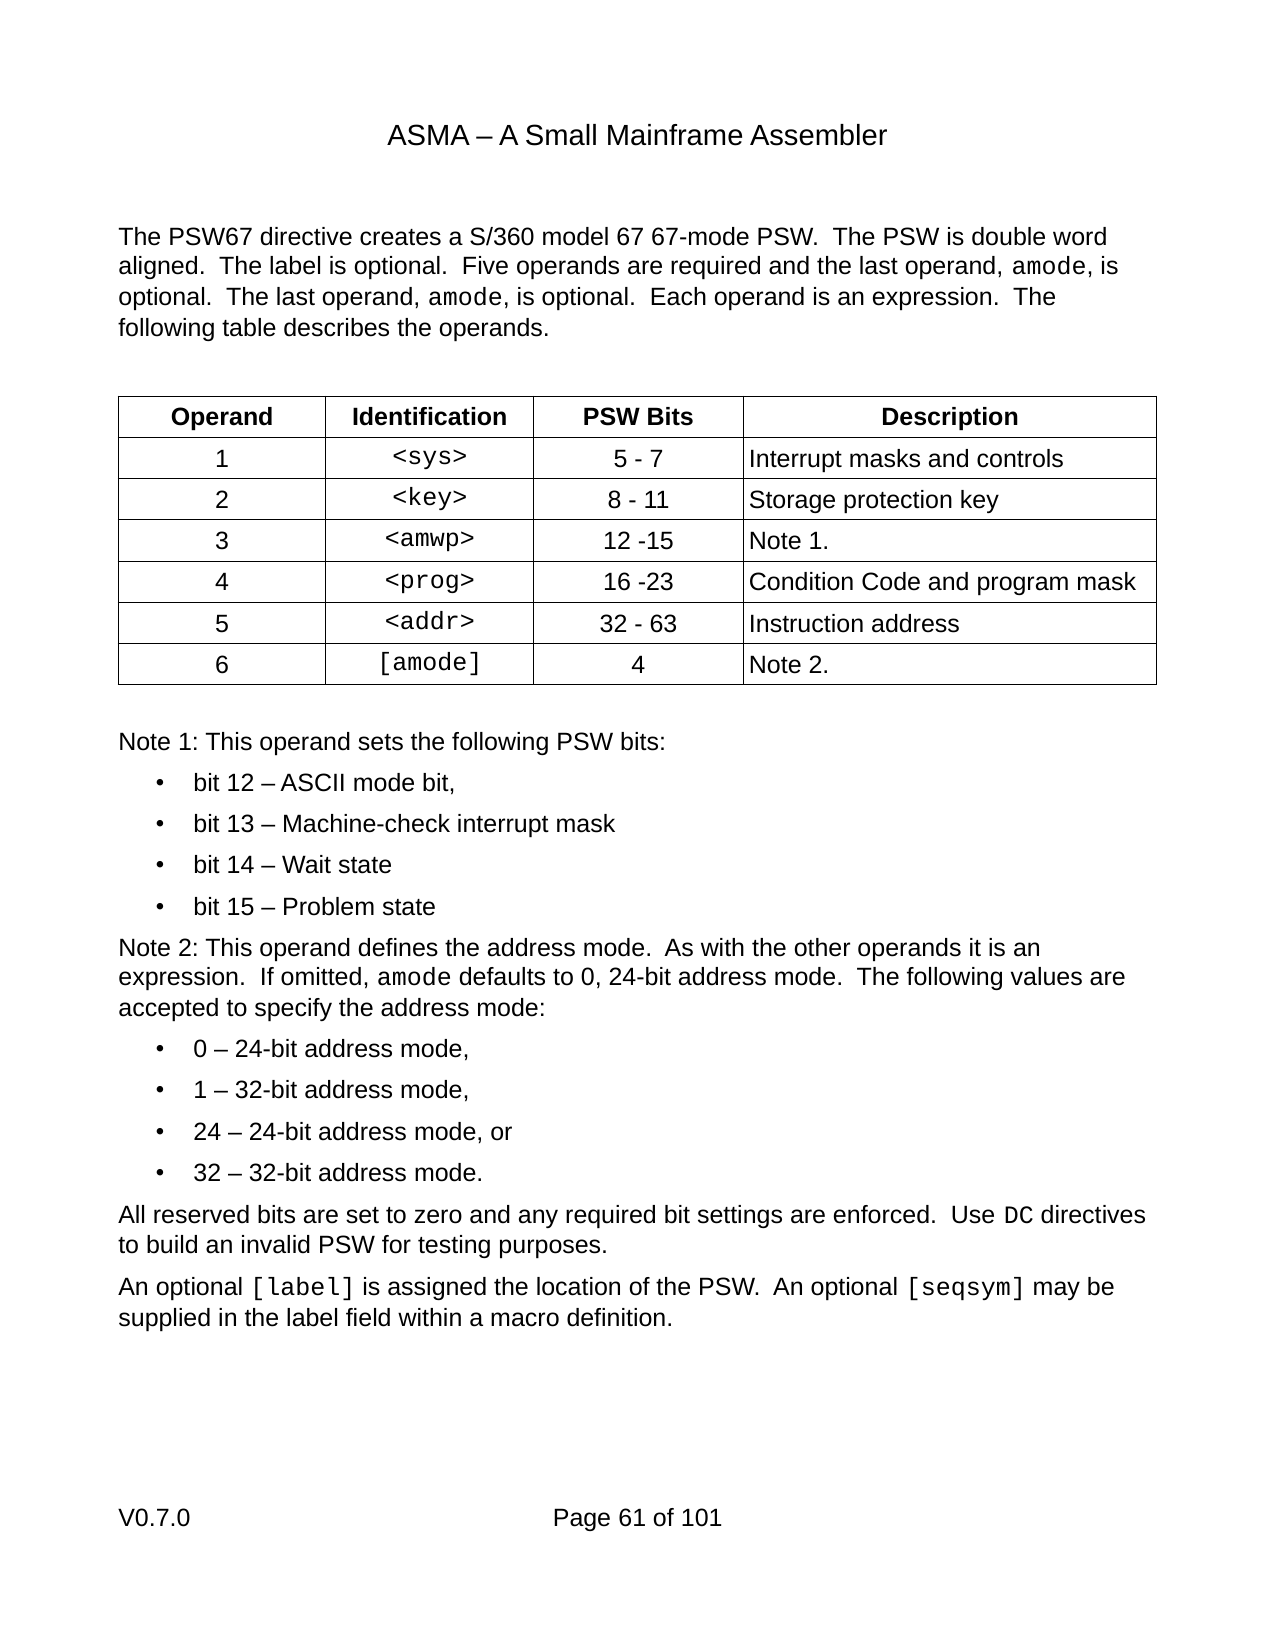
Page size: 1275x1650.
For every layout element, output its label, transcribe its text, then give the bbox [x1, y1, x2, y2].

list 1 – 32-bit address mode, [156, 1076, 1157, 1104]
text Note 2: This operand defines the address mode. As with the other operands it is an expression. If omitted, amode defaults to 0, 24-bit address mode. The following values are accepted to specify the address mode: [118, 933, 1157, 1022]
table_cell 4 [119, 562, 325, 602]
table_cell <amwp> [326, 520, 533, 561]
table_cell Condition Code and program mask [744, 562, 1156, 602]
table_cell 5 - 7 [534, 438, 743, 478]
list 24 – 24-bit address mode, or [156, 1117, 1157, 1146]
text The PSW67 directive creates a S/360 model 67 67-mode PSW. The PSW is double word aligned. The label is optional. Five operands are required and the last operand, amode, is optional. The last operand, amode, is optional. Each operand is an expression. The following table describes the operands. [118, 222, 1157, 342]
list 32 – 32-bit address mode. [156, 1158, 1157, 1187]
list 0 – 24-bit address mode, [156, 1034, 1157, 1063]
table_cell Note 2. [744, 644, 1156, 684]
table_cell 4 [534, 644, 743, 684]
table_cell 16 -23 [534, 562, 743, 602]
text Note 1: This operand sets the following PSW bits: [118, 727, 1157, 755]
table_cell Storage protection key [744, 479, 1156, 519]
table_header Operand [119, 397, 325, 437]
table_cell Instruction address [744, 603, 1156, 643]
table_cell <sys> [326, 438, 533, 478]
table_cell 6 [119, 644, 325, 684]
list bit 14 – Wait state [156, 851, 1157, 879]
list bit 15 – Problem state [156, 892, 1157, 921]
table_cell [amode] [326, 644, 533, 684]
list bit 12 – ASCII mode bit, [156, 768, 1157, 797]
table_header Identification [326, 397, 533, 437]
table_cell 1 [119, 438, 325, 478]
table_cell Note 1. [744, 520, 1156, 561]
table_header Description [744, 397, 1156, 437]
table_cell 12 -15 [534, 520, 743, 561]
table_cell 8 - 11 [534, 479, 743, 519]
table_cell <key> [326, 479, 533, 519]
table_cell 5 [119, 603, 325, 643]
table_cell Interrupt masks and controls [744, 438, 1156, 478]
text All reserved bits are set to zero and any required bit settings are enforced. Use DC directives to build an invalid PSW for testing purposes. [118, 1199, 1157, 1259]
table_cell 32 - 63 [534, 603, 743, 643]
list bit 13 – Machine-check interrupt mask [156, 809, 1157, 838]
table_cell 2 [119, 479, 325, 519]
table_cell <prog> [326, 562, 533, 602]
table_header PSW Bits [534, 397, 743, 437]
table_cell 3 [119, 520, 325, 561]
table_cell <addr> [326, 603, 533, 643]
text An optional [label] is assigned the location of the PSW. An optional [seqsym] may be supplied in the label field within a macro definition. [118, 1272, 1157, 1331]
